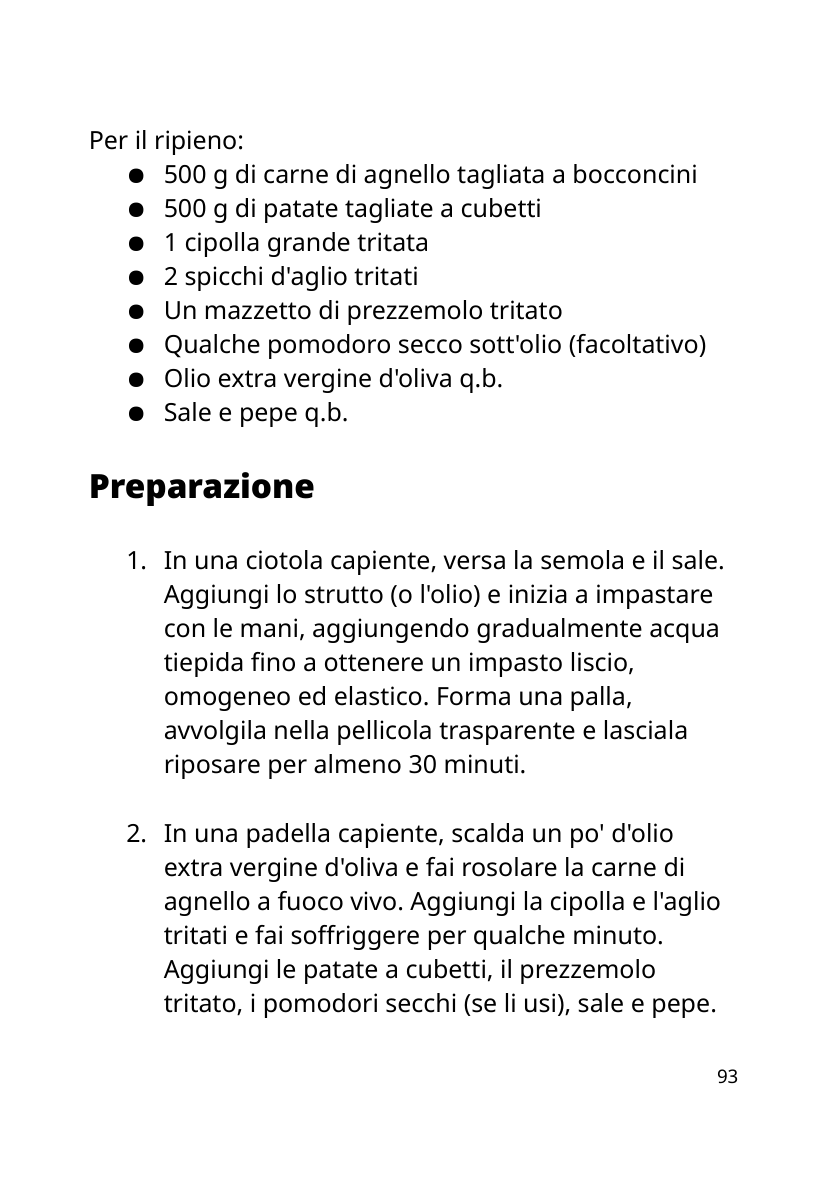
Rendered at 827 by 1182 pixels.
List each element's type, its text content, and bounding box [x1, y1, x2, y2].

list Un mazzetto di prezzemolo tritato [126, 293, 738, 327]
list In una padella capiente, scalda un po' d'olio extra vergine d'oliva e fai rosolare la carne di agnello a fuoco vivo. Aggiungi la cipolla e l'aglio tritati e fai soffriggere per qualche minuto. Aggiungi le patate a cubetti, il prezzemolo tritato, i pomodori secchi (se li usi), sale e pepe. [126, 815, 738, 1019]
list 500 g di carne di agnello tagliata a bocconcini [126, 157, 738, 191]
list Sale e pepe q.b. [126, 395, 738, 429]
text Preparazione [88, 463, 732, 509]
list Olio extra vergine d'oliva q.b. [126, 361, 738, 395]
text Per il ripieno: [88, 123, 738, 157]
list 2 spicchi d'aglio tritati [126, 259, 738, 293]
list 500 g di patate tagliate a cubetti [126, 191, 738, 225]
list 1 cipolla grande tritata [126, 225, 738, 259]
list Qualche pomodoro secco sott'olio (facoltativo) [126, 327, 738, 361]
list In una ciotola capiente, versa la semola e il sale. Aggiungi lo strutto (o l'olio) e inizia a impastare con le mani, aggiungendo gradualmente acqua tiepida fino a ottenere un impasto liscio, omogeneo ed elastico. Forma una palla, avvolgila nella pellicola trasparente e lasciala riposare per almeno 30 minuti. [126, 543, 738, 781]
